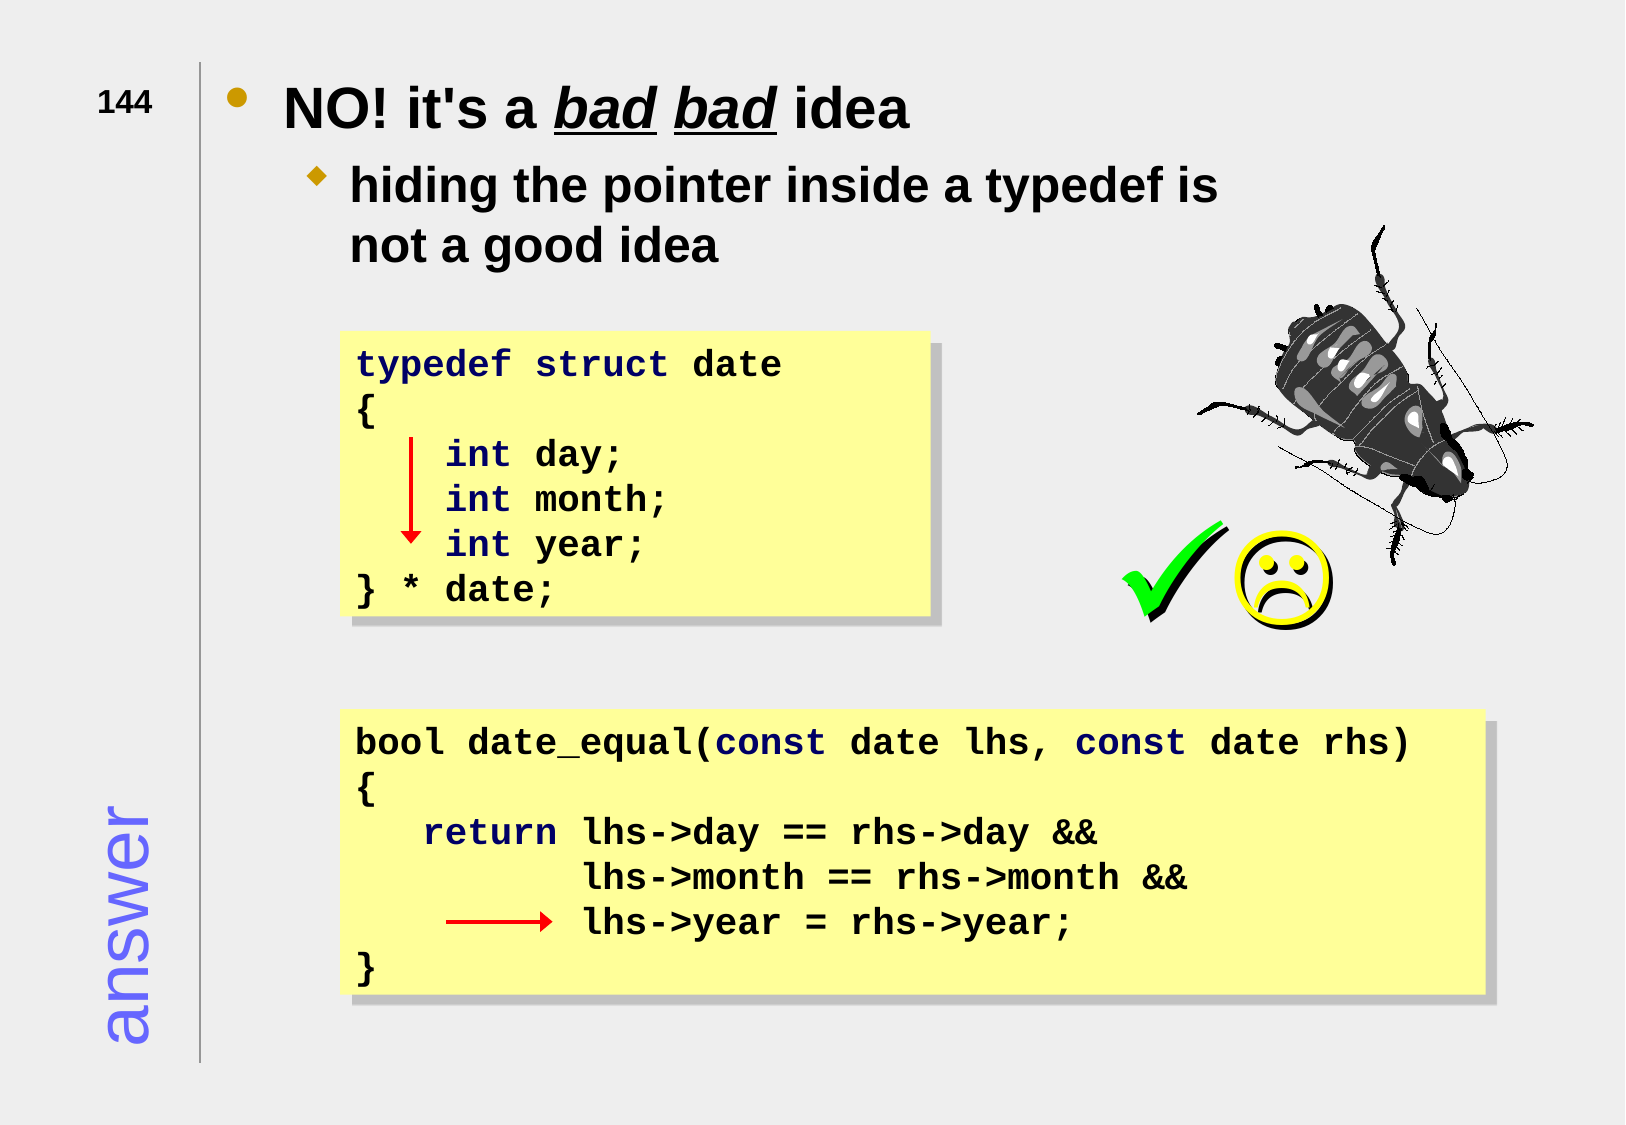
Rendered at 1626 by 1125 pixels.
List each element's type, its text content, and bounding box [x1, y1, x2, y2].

text_box  [1398, 498, 1403, 517]
text_box [1234, 226, 1533, 565]
text_box [1199, 403, 1233, 414]
title answer [50, 187, 188, 1063]
list NO! it's a bad bad idea hiding the pointer inside a typedef is not a good idea [212, 62, 1550, 1063]
text_box  [1096, 479, 1286, 674]
text_box typedef struct date { int day; int month; int year; } * date; [340, 330, 931, 617]
text_box [1327, 459, 1349, 471]
text_box bool date_equal(const date lhs, const date rhs) { return lhs->day == rhs->day && lhs->month == rhs->month && lhs->year = rhs->year; } [340, 709, 1486, 995]
text_box  [1214, 490, 1403, 657]
text_box [1430, 332, 1435, 341]
